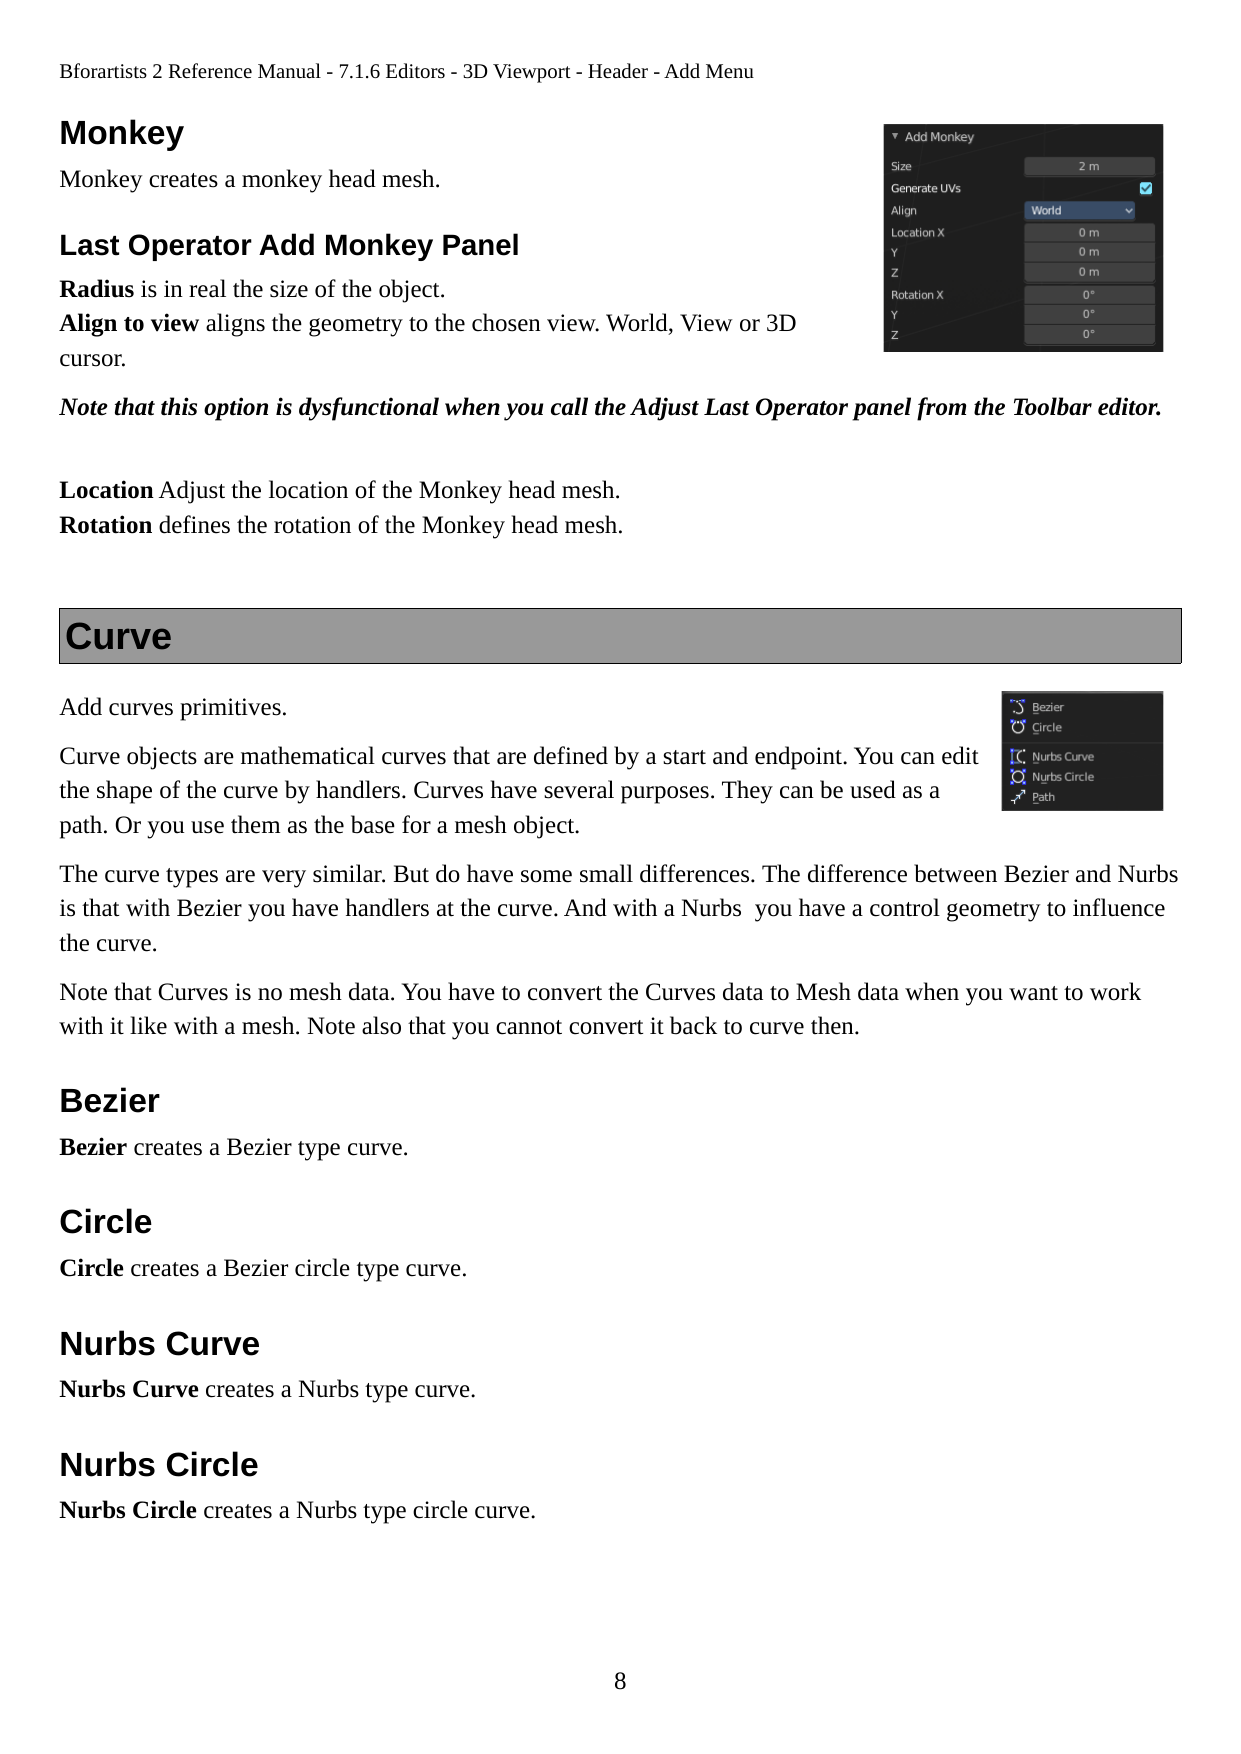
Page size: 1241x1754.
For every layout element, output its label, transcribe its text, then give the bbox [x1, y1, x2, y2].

text Circle creates a Bezier circle type curve. [59, 1253, 1181, 1282]
text [1164, 692, 1181, 721]
text Note that Curves is no mesh data. You have to convert the Curves data to Mesh data when you want to work with it like with a mesh. Note also that you cannot convert it back to curve then. [59, 977, 1181, 1040]
subtitle Last Operator Add Monkey Panel [59, 227, 883, 261]
text Nurbs Curve creates a Nurbs type curve. [59, 1374, 1181, 1403]
picture [883, 124, 1164, 352]
text Add curves primitives. [59, 692, 1001, 721]
text Monkey creates a monkey head mesh. [59, 164, 883, 192]
subtitle Bezier [59, 1081, 1181, 1120]
table_header Curve [60, 609, 1181, 663]
subtitle Nurbs Curve [59, 1323, 1181, 1362]
text The curve types are very similar. But do have some small differences. The difference between Bezier and Nurbs is that with Bezier you have handlers at the curve. And with a Nurbs you have a control geometry to influence the curve. [59, 859, 1181, 957]
text Bezier creates a Bezier type curve. [59, 1132, 1181, 1161]
text Curve objects are mathematical curves that are defined by a start and endpoint. You can edit the shape of the curve by handlers. Curves have several purposes. They can be used as a path. Or you use them as the base for a mesh object. [59, 741, 1181, 839]
text Location Adjust the location of the Monkey head mesh. Rotation defines the rotation of the Monkey head mesh. [59, 441, 1181, 538]
subtitle Circle [59, 1202, 1181, 1241]
subtitle Nurbs Circle [59, 1444, 1181, 1483]
subtitle Monkey [59, 113, 1181, 151]
picture [1001, 691, 1164, 811]
text Note that this option is dysfunctional when you call the Adjust Last Operator panel from the Toolbar editor. [59, 392, 1181, 420]
text Radius is in real the size of the object. Align to view aligns the geometry to the chosen view. World, View or 3D cursor. [59, 274, 1181, 371]
text Nurbs Circle creates a Nurbs type circle curve. [59, 1496, 1181, 1524]
